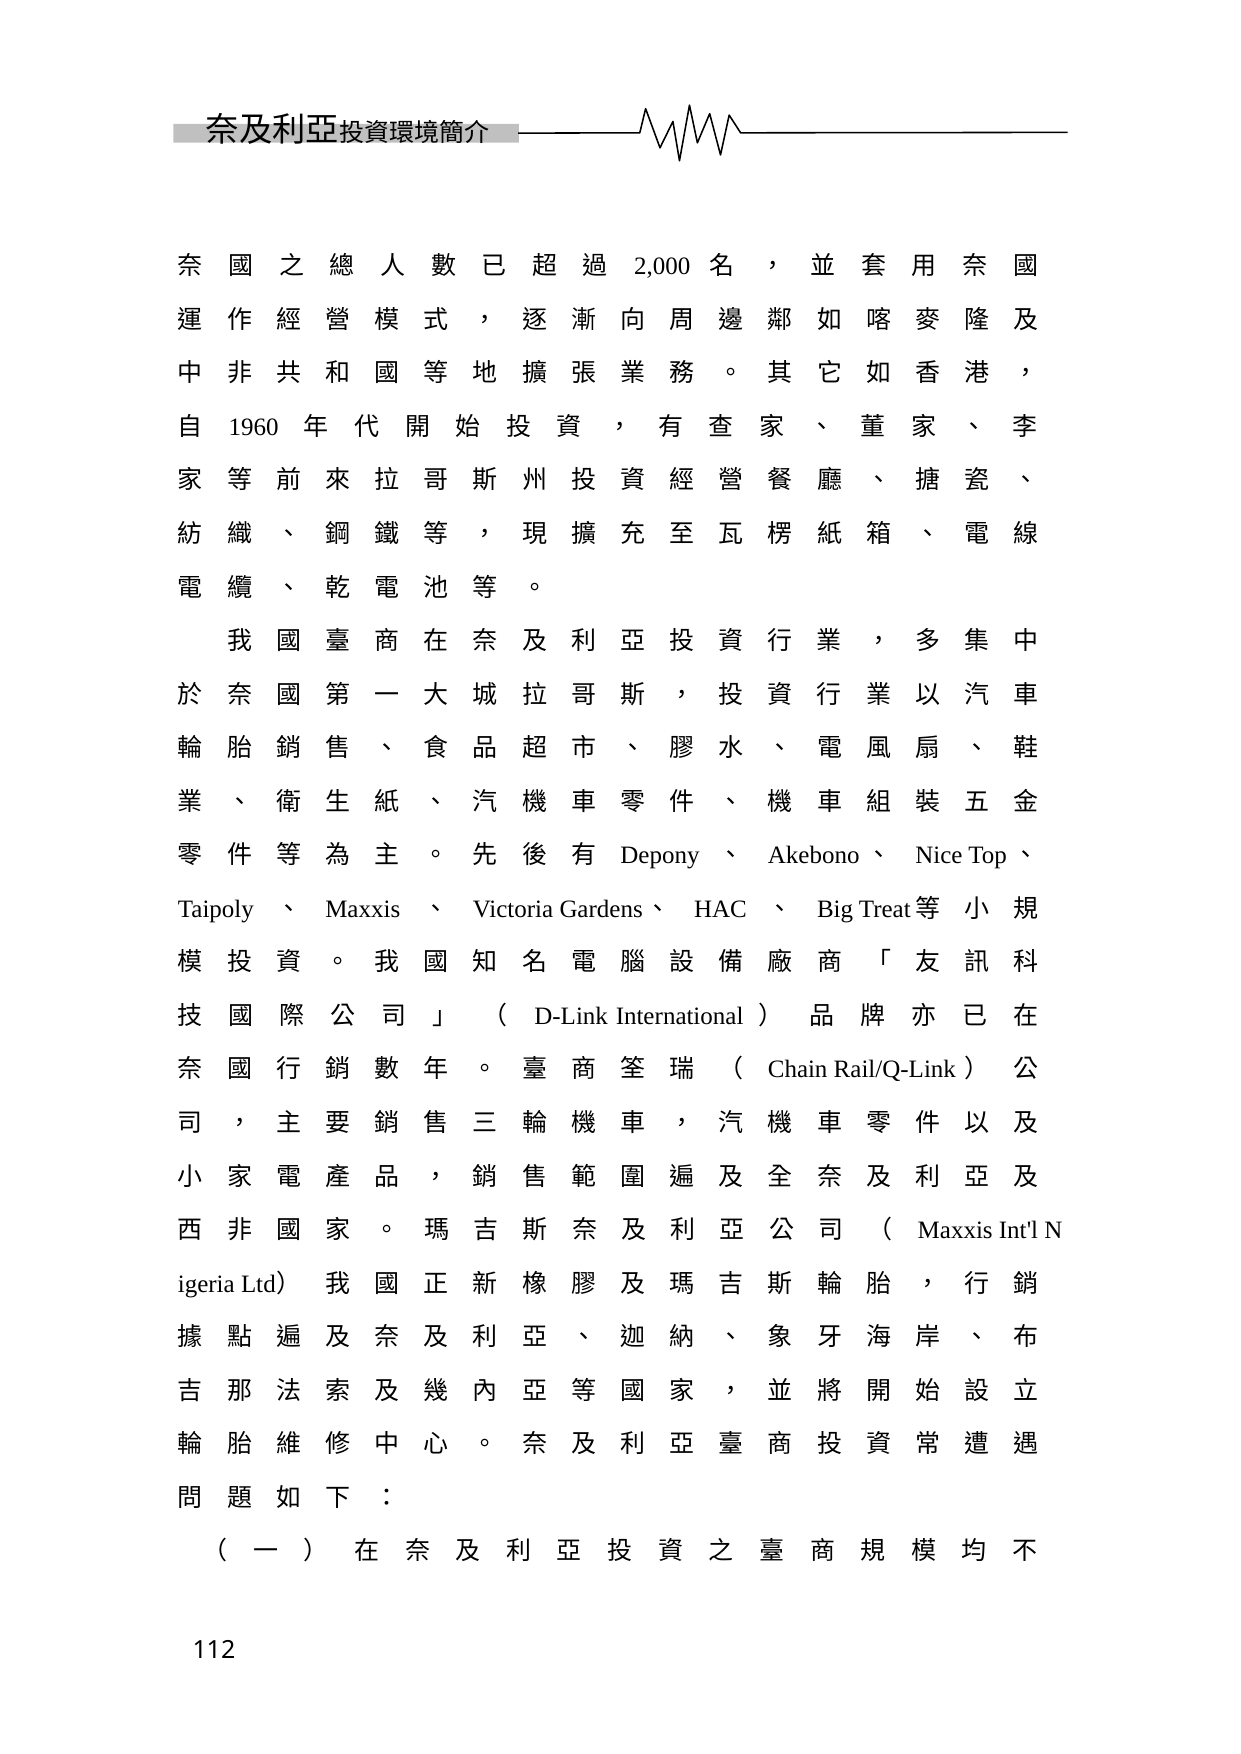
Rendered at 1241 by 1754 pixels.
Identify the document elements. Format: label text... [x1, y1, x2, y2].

text （一）在奈及利亞投資之臺商規模均不 [202, 1522, 1063, 1576]
text 奈國之總人數已超過2,000名，並套用奈國運作經營模式，逐漸向周邊鄰如喀麥隆及中非共和國等地擴張業務。其它如香港，自1960年代開始投資，有查家、董家、李家等前來拉哥斯州投資經營餐廳、搪瓷、紡織、鋼鐵等，現擴充至瓦楞紙箱、電線電纜、乾電池等。 [178, 237, 1063, 612]
text 我國臺商在奈及利亞投資行業，多集中於奈國第一大城拉哥斯，投資行業以汽車輪胎銷售、食品超市、膠水、電風扇、鞋業、衛生紙、汽機車零件、機車組裝五金零件等為主。先後有Depony、Akebono、Nice Top、Taipoly、Maxxis、Victoria Gardens、HAC、Big Treat等小規模投資。我國知名電腦設備廠商「友訊科技國際公司」（D-Link International）品牌亦已在奈國行銷數年。臺商筌瑞（Chain Rail/Q-Link）公司，主要銷售三輪機車，汽機車零件以及小家電產品，銷售範圍遍及全奈及利亞及西非國家。瑪吉斯奈及利亞公司（Maxxis Int'l Nigeria Ltd）我國正新橡膠及瑪吉斯輪胎，行銷據點遍及奈及利亞、迦納、象牙海岸、布吉那法索及幾內亞等國家，並將開始設立輪胎維修中心。奈及利亞臺商投資常遭遇問題如下： [178, 612, 1063, 1522]
